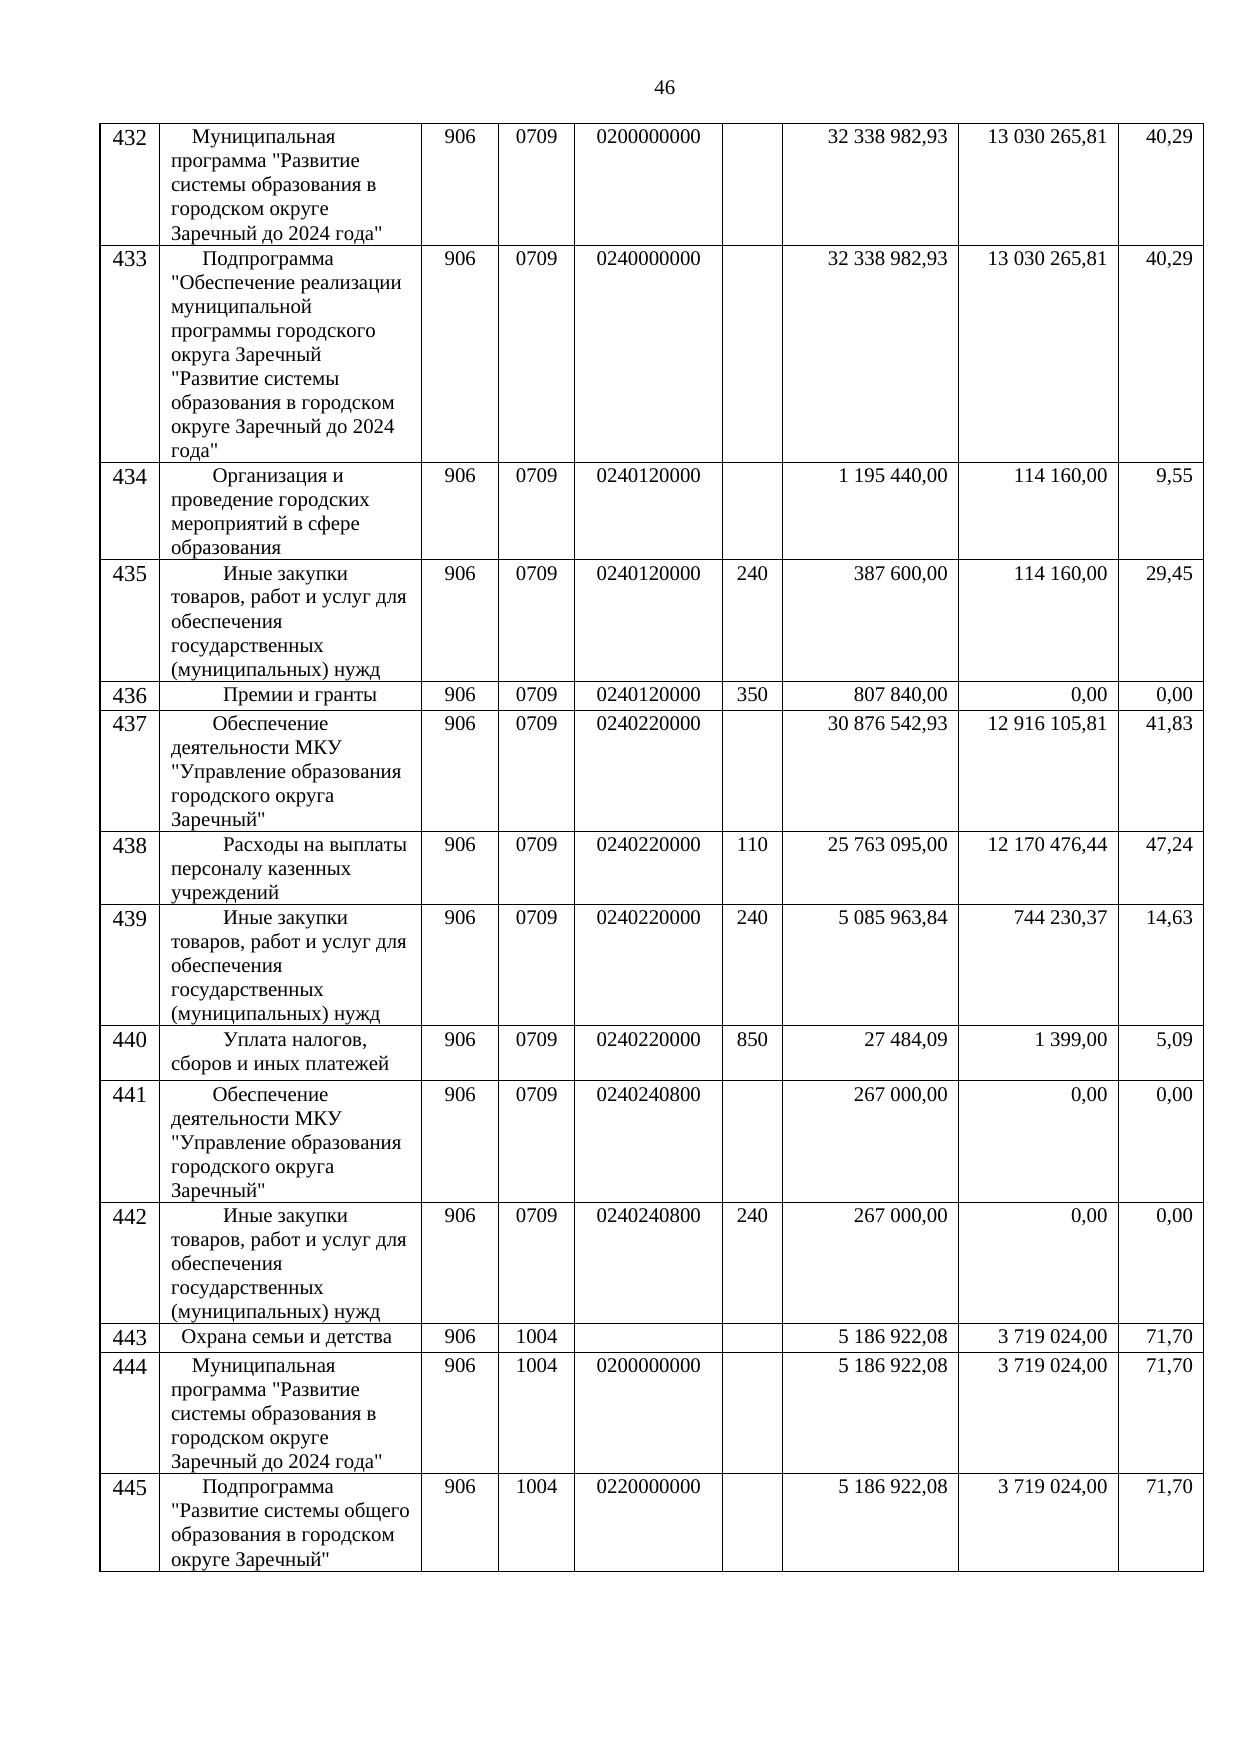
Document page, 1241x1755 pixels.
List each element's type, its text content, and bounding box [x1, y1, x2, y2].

table_cell Иные закупки товаров, работ и услуг для обеспечения государственных (муниципальных) нужд [160, 560, 421, 681]
table_cell 14,63 [1119, 905, 1203, 1025]
table_cell 12 170 476,44 [959, 832, 1118, 904]
table_cell 0240220000 [575, 1026, 722, 1080]
table_cell 906 [422, 1353, 498, 1473]
table_cell 906 [422, 905, 498, 1025]
table_cell 71,70 [1119, 1324, 1203, 1352]
table_cell 439 [101, 905, 159, 1025]
table_cell 0240220000 [575, 711, 722, 831]
table_cell [723, 711, 782, 831]
table_cell Организация и проведение городских мероприятий в сфере образования [160, 463, 421, 559]
table_cell 0,00 [1119, 1203, 1203, 1323]
table_cell 40,29 [1119, 124, 1203, 244]
table_cell 3 719 024,00 [959, 1324, 1118, 1352]
table_cell 71,70 [1119, 1474, 1203, 1571]
table_cell 0709 [499, 905, 574, 1025]
table_cell Обеспечение деятельности МКУ "Управление образования городского округа Заречный" [160, 711, 421, 831]
table_cell [723, 1324, 782, 1352]
table_cell 27 484,09 [783, 1026, 958, 1080]
table_cell 744 230,37 [959, 905, 1118, 1025]
table_cell [723, 1353, 782, 1473]
table_cell 267 000,00 [783, 1203, 958, 1323]
table_cell 906 [422, 560, 498, 681]
table_cell 240 [723, 905, 782, 1025]
table_cell 0200000000 [575, 1353, 722, 1473]
table_cell 32 338 982,93 [783, 124, 958, 244]
table_cell 444 [101, 1353, 159, 1473]
table_cell 0709 [499, 1081, 574, 1202]
table_cell 1004 [499, 1324, 574, 1352]
table_cell 1 399,00 [959, 1026, 1118, 1080]
table_cell 438 [101, 832, 159, 904]
table_cell 0709 [499, 832, 574, 904]
table_cell 445 [101, 1474, 159, 1571]
table_cell 437 [101, 711, 159, 831]
table_cell Муниципальная программа "Развитие системы образования в городском округе Заречный до 2024 года" [160, 124, 421, 244]
table_cell 0240240800 [575, 1203, 722, 1323]
table_cell 0,00 [959, 1081, 1118, 1202]
table_cell 240 [723, 560, 782, 681]
table_cell 906 [422, 682, 498, 709]
table_cell 30 876 542,93 [783, 711, 958, 831]
table_cell 0709 [499, 246, 574, 462]
table_cell [723, 1474, 782, 1571]
table_cell 906 [422, 1474, 498, 1571]
table_cell 0709 [499, 560, 574, 681]
table_cell 40,29 [1119, 246, 1203, 462]
table_cell 110 [723, 832, 782, 904]
table_cell 434 [101, 463, 159, 559]
table_cell 0240000000 [575, 246, 722, 462]
table_cell 0709 [499, 124, 574, 244]
table_cell [723, 1081, 782, 1202]
table_cell Иные закупки товаров, работ и услуг для обеспечения государственных (муниципальных) нужд [160, 905, 421, 1025]
table_cell 1004 [499, 1474, 574, 1571]
table_cell 12 916 105,81 [959, 711, 1118, 831]
table_cell 435 [101, 560, 159, 681]
table_cell 350 [723, 682, 782, 709]
table_cell Подпрограмма "Развитие системы общего образования в городском округе Заречный" [160, 1474, 421, 1571]
table_cell 0,00 [1119, 682, 1203, 709]
table_cell 0,00 [959, 682, 1118, 709]
table_cell 433 [101, 246, 159, 462]
table_cell Иные закупки товаров, работ и услуг для обеспечения государственных (муниципальных) нужд [160, 1203, 421, 1323]
table_cell 906 [422, 124, 498, 244]
table_cell 5 085 963,84 [783, 905, 958, 1025]
table_cell 906 [422, 1324, 498, 1352]
table_cell 5 186 922,08 [783, 1474, 958, 1571]
table_cell 0220000000 [575, 1474, 722, 1571]
table_cell 906 [422, 1203, 498, 1323]
table_cell 3 719 024,00 [959, 1474, 1118, 1571]
table_cell 906 [422, 832, 498, 904]
table_cell 442 [101, 1203, 159, 1323]
table_cell 850 [723, 1026, 782, 1080]
table_cell 443 [101, 1324, 159, 1352]
table_cell [723, 246, 782, 462]
table_cell 906 [422, 1026, 498, 1080]
table_cell [575, 1324, 722, 1352]
table_cell 807 840,00 [783, 682, 958, 709]
table_cell 5,09 [1119, 1026, 1203, 1080]
table_cell 0240120000 [575, 463, 722, 559]
table_cell Уплата налогов, сборов и иных платежей [160, 1026, 421, 1080]
table_cell 32 338 982,93 [783, 246, 958, 462]
table_cell 432 [101, 124, 159, 244]
table_cell 436 [101, 682, 159, 709]
table_cell 0200000000 [575, 124, 722, 244]
table_cell 5 186 922,08 [783, 1353, 958, 1473]
table_cell 0709 [499, 711, 574, 831]
table_cell Подпрограмма "Обеспечение реализации муниципальной программы городского округа Заречный "Развитие системы образования в городском округе Заречный до 2024 года" [160, 246, 421, 462]
table_cell 906 [422, 711, 498, 831]
table_cell 41,83 [1119, 711, 1203, 831]
table_cell 0709 [499, 1026, 574, 1080]
table_cell 0709 [499, 463, 574, 559]
table_cell 0240120000 [575, 682, 722, 709]
table_cell [723, 124, 782, 244]
table_cell 0,00 [959, 1203, 1118, 1323]
table_cell 9,55 [1119, 463, 1203, 559]
table_cell 0709 [499, 1203, 574, 1323]
table_cell 1004 [499, 1353, 574, 1473]
table_cell 0240120000 [575, 560, 722, 681]
table_cell 906 [422, 1081, 498, 1202]
table_cell Расходы на выплаты персоналу казенных учреждений [160, 832, 421, 904]
table_cell 25 763 095,00 [783, 832, 958, 904]
table_cell 47,24 [1119, 832, 1203, 904]
table_cell 0,00 [1119, 1081, 1203, 1202]
table_cell 440 [101, 1026, 159, 1080]
table_cell 3 719 024,00 [959, 1353, 1118, 1473]
table_cell 71,70 [1119, 1353, 1203, 1473]
table_cell 906 [422, 463, 498, 559]
table_cell 0240220000 [575, 905, 722, 1025]
table_cell 906 [422, 246, 498, 462]
table_cell Обеспечение деятельности МКУ "Управление образования городского округа Заречный" [160, 1081, 421, 1202]
table_cell 13 030 265,81 [959, 124, 1118, 244]
table_cell 387 600,00 [783, 560, 958, 681]
table_cell 5 186 922,08 [783, 1324, 958, 1352]
table_cell 114 160,00 [959, 560, 1118, 681]
table_cell 114 160,00 [959, 463, 1118, 559]
table_cell Охрана семьи и детства [160, 1324, 421, 1352]
table_cell [723, 463, 782, 559]
table_cell 13 030 265,81 [959, 246, 1118, 462]
table_cell 0240220000 [575, 832, 722, 904]
table_cell 0240240800 [575, 1081, 722, 1202]
table_cell 29,45 [1119, 560, 1203, 681]
table_cell 0709 [499, 682, 574, 709]
table_cell Премии и гранты [160, 682, 421, 709]
table_cell Муниципальная программа "Развитие системы образования в городском округе Заречный до 2024 года" [160, 1353, 421, 1473]
table_cell 240 [723, 1203, 782, 1323]
table_cell 267 000,00 [783, 1081, 958, 1202]
table_cell 1 195 440,00 [783, 463, 958, 559]
table_cell 441 [101, 1081, 159, 1202]
